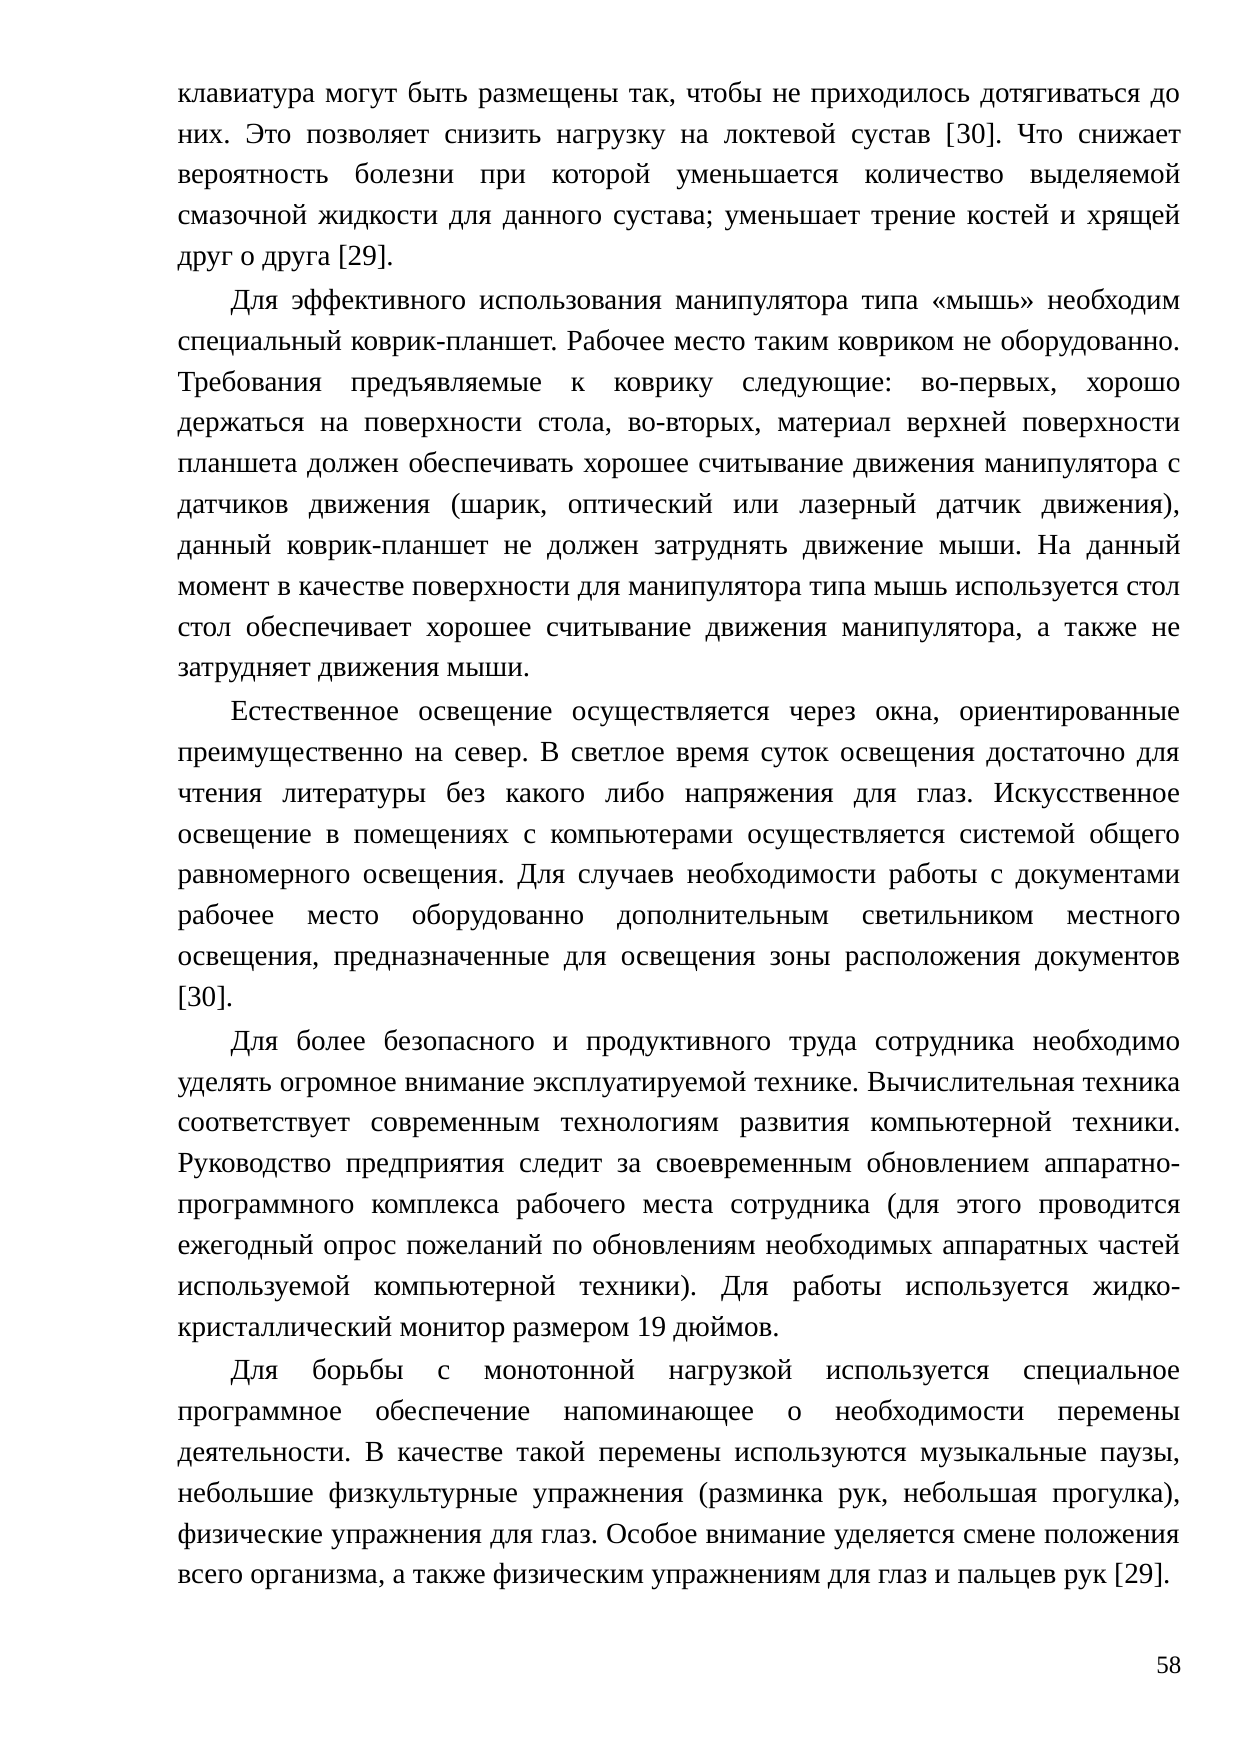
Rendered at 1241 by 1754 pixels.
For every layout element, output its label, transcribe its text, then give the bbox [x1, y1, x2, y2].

text Для более безопасного и продуктивного труда сотрудника необходимо уделять огромное внимание эксплуатируемой технике. Вычислительная техника соответствует современным технологиям развития компьютерной техники. Руководство предприятия следит за своевременным обновлением аппаратно-программного комплекса рабочего места сотрудника (для этого проводится ежегодный опрос пожеланий по обновлениям необходимых аппаратных частей используемой компьютерной техники). Для работы используется жидко-кристаллический монитор размером 19 дюймов. [177, 1023, 1181, 1342]
text клавиатура могут быть размещены так, чтобы не приходилось дотягиваться до них. Это позволяет снизить нагрузку на локтевой сустав [30]. Что снижает вероятность болезни при которой уменьшается количество выделяемой смазочной жидкости для данного сустава; уменьшает трение костей и хрящей друг о друга [29]. [177, 75, 1181, 272]
text Для эффективного использования манипулятора типа «мышь» необходим специальный коврик-планшет. Рабочее место таким ковриком не оборудованно. Требования предъявляемые к коврику следующие: во-первых, хорошо держаться на поверхности стола, во-вторых, материал верхней поверхности планшета должен обеспечивать хорошее считывание движения манипулятора с датчиков движения (шарик, оптический или лазерный датчик движения), данный коврик-планшет не должен затруднять движение мыши. На данный момент в качестве поверхности для манипулятора типа мышь используется стол стол обеспечивает хорошее считывание движения манипулятора, а также не затрудняет движения мыши. [177, 282, 1181, 683]
text Естественное освещение осуществляется через окна, ориентированные преимущественно на север. В светлое время суток освещения достаточно для чтения литературы без какого либо напряжения для глаз. Искусственное освещение в помещениях с компьютерами осуществляется системой общего равномерного освещения. Для случаев необходимости работы с документами рабочее место оборудованно дополнительным светильником местного освещения, предназначенные для освещения зоны расположения документов [30]. [177, 693, 1181, 1013]
text Для борьбы с монотонной нагрузкой используется специальное программное обеспечение напоминающее о необходимости перемены деятельности. В качестве такой перемены используются музыкальные паузы, небольшие физкультурные упражнения (разминка рук, небольшая прогулка), физические упражнения для глаз. Особое внимание уделяется смене положения всего организма, а также физическим упражнениям для глаз и пальцев рук [29]. [177, 1352, 1181, 1590]
